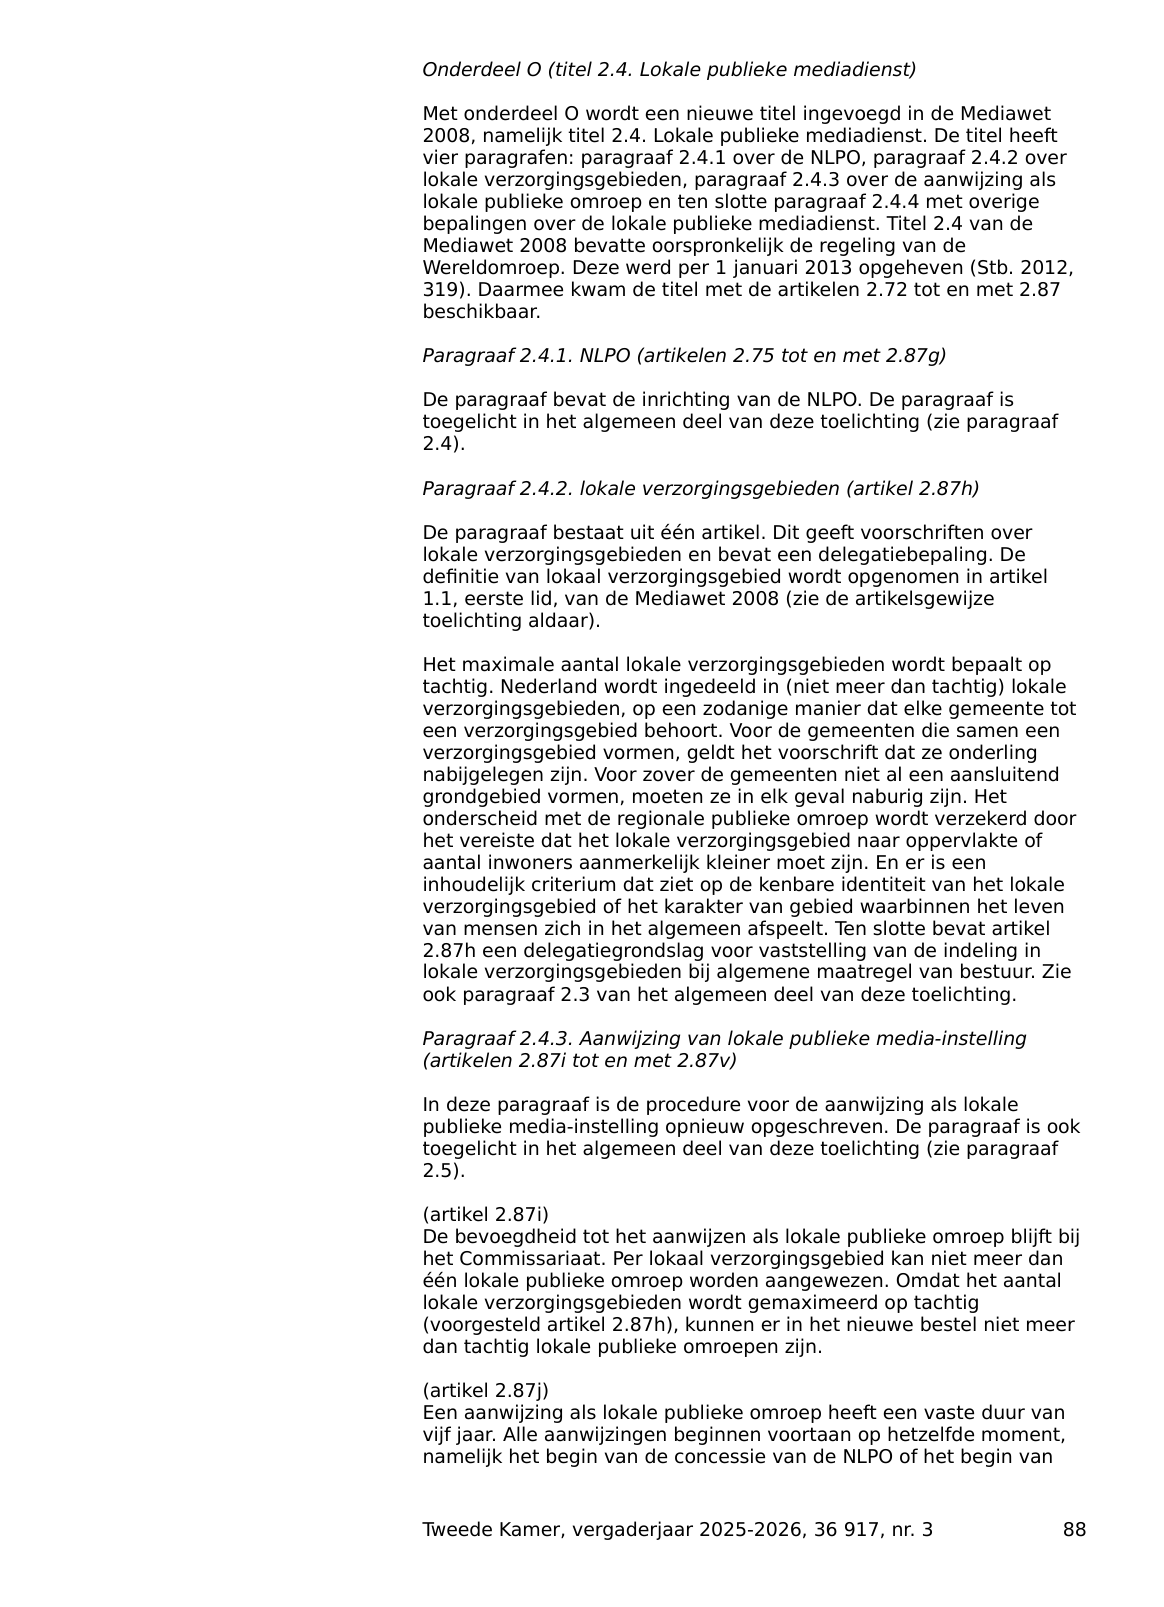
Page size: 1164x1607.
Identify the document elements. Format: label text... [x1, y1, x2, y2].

text Het maximale aantal lokale verzorgingsgebieden wordt bepaalt op tachtig. Nederland wordt ingedeeld in (niet meer dan tachtig) lokale verzorgingsgebieden, op een zodanige manier dat elke gemeente tot een verzorgingsgebied behoort. Voor de gemeenten die samen een verzorgingsgebied vormen, geldt het voorschrift dat ze onderling nabijgelegen zijn. Voor zover de gemeenten niet al een aansluitend grondgebied vormen, moeten ze in elk geval naburig zijn. Het onderscheid met de regionale publieke omroep wordt verzekerd door het vereiste dat het lokale verzorgingsgebied naar oppervlakte of aantal inwoners aanmerkelijk kleiner moet zijn. En er is een inhoudelijk criterium dat ziet op de kenbare identiteit van het lokale verzorgingsgebied of het karakter van gebied waarbinnen het leven van mensen zich in het algemeen afspeelt. Ten slotte bevat artikel 2.87h een delegatiegrondslag voor vaststelling van de indeling in lokale verzorgingsgebieden bij algemene maatregel van bestuur. Zie ook paragraaf 2.3 van het algemeen deel van deze toelichting. [422, 654, 1087, 1005]
text De bevoegdheid tot het aanwijzen als lokale publieke omroep blijft bij het Commissariaat. Per lokaal verzorgingsgebied kan niet meer dan één lokale publieke omroep worden aangewezen. Omdat het aantal lokale verzorgingsgebieden wordt gemaximeerd op tachtig (voorgesteld artikel 2.87h), kunnen er in het nieuwe bestel niet meer dan tachtig lokale publieke omroepen zijn. [422, 1226, 1087, 1358]
text In deze paragraaf is de procedure voor de aanwijzing als lokale publieke media-instelling opnieuw opgeschreven. De paragraaf is ook toegelicht in het algemeen deel van deze toelichting (zie paragraaf 2.5). [422, 1094, 1087, 1182]
text Met onderdeel O wordt een nieuwe titel ingevoegd in de Mediawet 2008, namelijk titel 2.4. Lokale publieke mediadienst. De titel heeft vier paragrafen: paragraaf 2.4.1 over de NLPO, paragraaf 2.4.2 over lokale verzorgingsgebieden, paragraaf 2.4.3 over de aanwijzing als lokale publieke omroep en ten slotte paragraaf 2.4.4 met overige bepalingen over de lokale publieke mediadienst. Titel 2.4 van de Mediawet 2008 bevatte oorspronkelijk de regeling van de Wereldomroep. Deze werd per 1 januari 2013 opgeheven (Stb. 2012, 319). Daarmee kwam de titel met de artikelen 2.72 tot en met 2.87 beschikbaar. [422, 103, 1087, 323]
text (artikel 2.87i) [422, 1204, 1087, 1226]
subtitle Paragraaf 2.4.2. lokale verzorgingsgebieden (artikel 2.87h) [422, 477, 1087, 499]
text De paragraaf bevat de inrichting van de NLPO. De paragraaf is toegelicht in het algemeen deel van deze toelichting (zie paragraaf 2.4). [422, 389, 1087, 455]
text (artikel 2.87j) [422, 1380, 1087, 1402]
text Een aanwijzing als lokale publieke omroep heeft een vaste duur van vijf jaar. Alle aanwijzingen beginnen voortaan op hetzelfde moment, namelijk het begin van de concessie van de NLPO of het begin van [422, 1402, 1087, 1468]
subtitle Onderdeel O (titel 2.4. Lokale publieke mediadienst) [422, 59, 1087, 81]
subtitle Paragraaf 2.4.1. NLPO (artikelen 2.75 tot en met 2.87g) [422, 345, 1087, 367]
subtitle Paragraaf 2.4.3. Aanwijzing van lokale publieke media-instelling (artikelen 2.87i tot en met 2.87v) [422, 1028, 1087, 1072]
text De paragraaf bestaat uit één artikel. Dit geeft voorschriften over lokale verzorgingsgebieden en bevat een delegatiebepaling. De definitie van lokaal verzorgingsgebied wordt opgenomen in artikel 1.1, eerste lid, van de Mediawet 2008 (zie de artikelsgewijze toelichting aldaar). [422, 522, 1087, 632]
